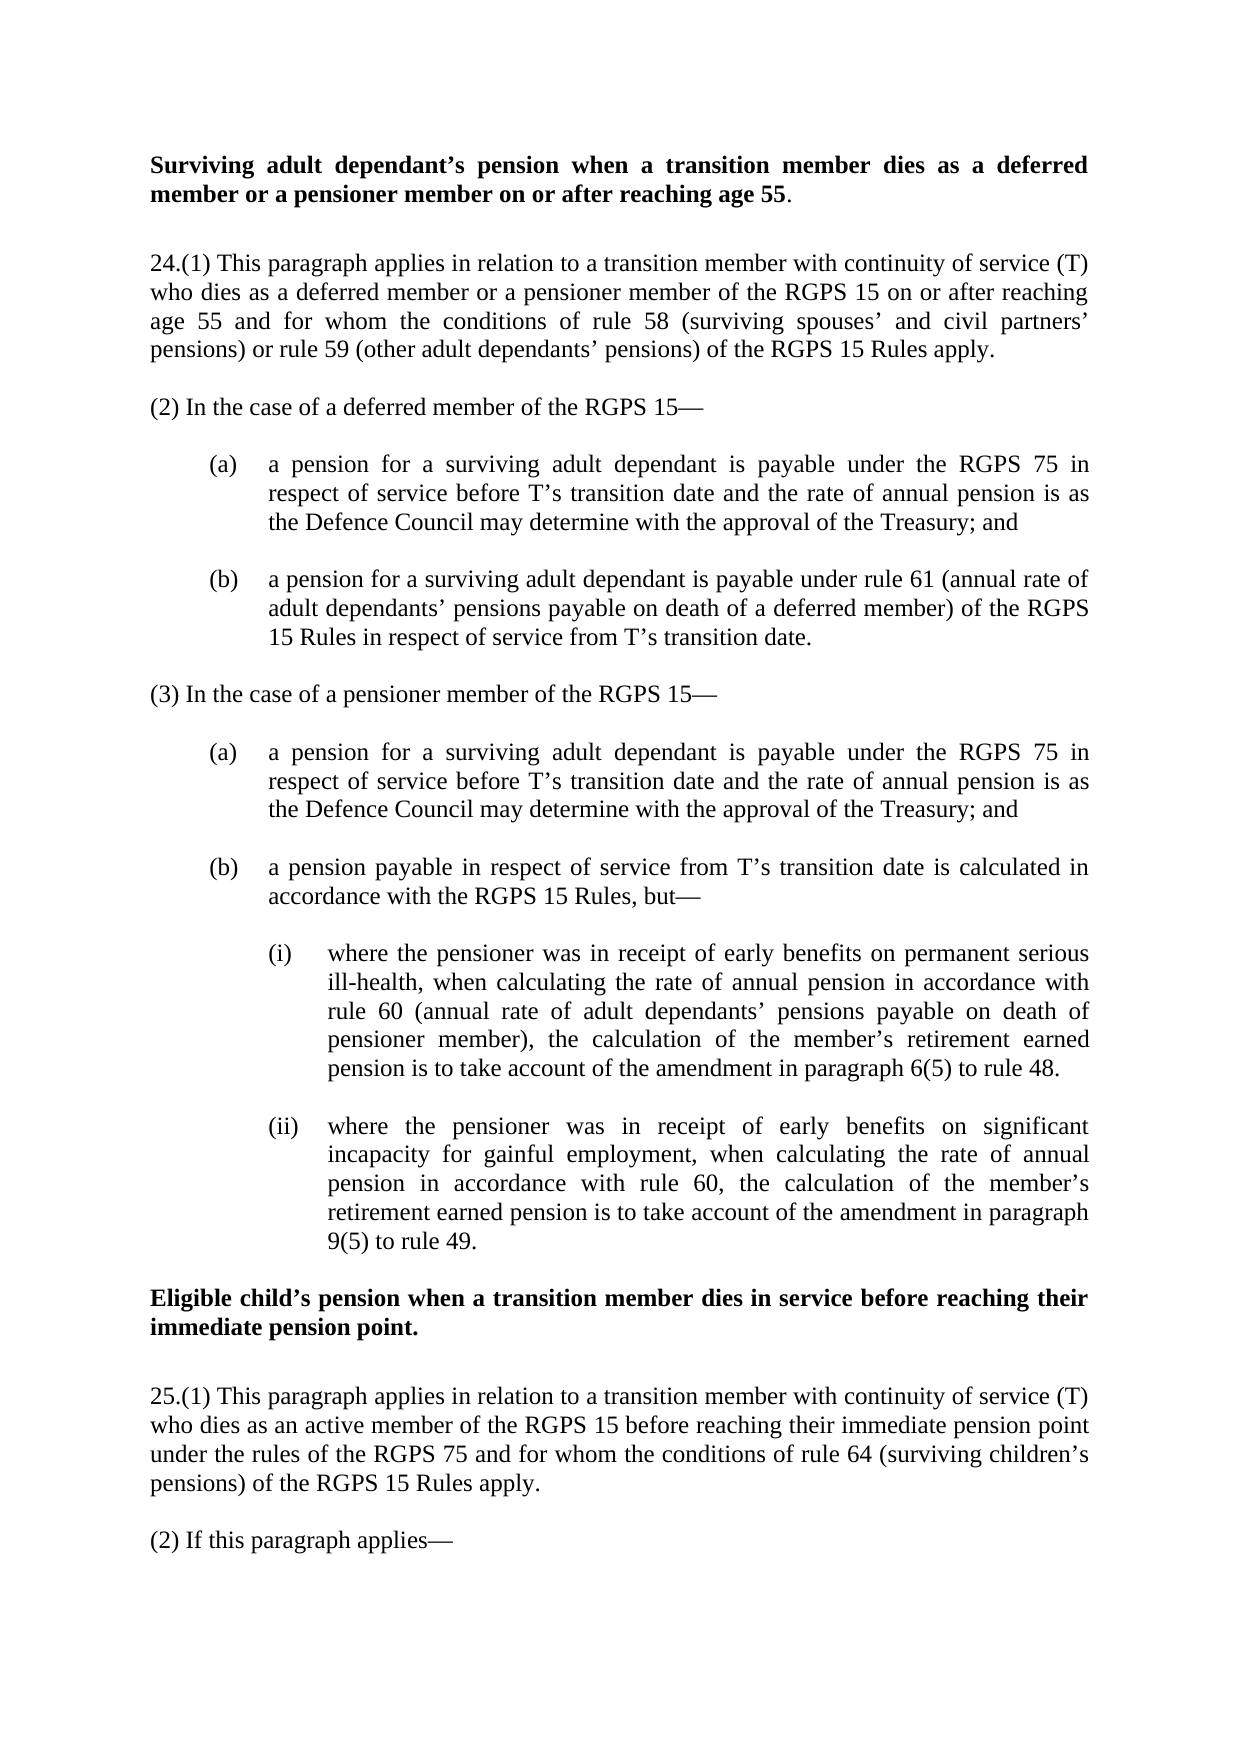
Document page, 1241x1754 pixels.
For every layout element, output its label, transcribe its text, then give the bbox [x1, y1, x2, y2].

text (3) In the case of a pensioner member of the RGPS 15— [150, 679, 1090, 708]
text 25.(1) This paragraph applies in relation to a transition member with continuity of service (T) who dies as an active member of the RGPS 15 before reaching their immediate pension point under the rules of the RGPS 75 and for whom the conditions of rule 64 (surviving children’s pensions) of the RGPS 15 Rules apply. [150, 1381, 1090, 1496]
text 24.(1) This paragraph applies in relation to a transition member with continuity of service (T) who dies as a deferred member or a pensioner member of the RGPS 15 on or after reaching age 55 and for whom the conditions of rule 58 (surviving spouses’ and civil partners’ pensions) or rule 59 (other adult dependants’ pensions) of the RGPS 15 Rules apply. [150, 248, 1090, 363]
text (a) a pension for a surviving adult dependant is payable under the RGPS 75 in respect of service before T’s transition date and the rate of annual pension is as the Defence Council may determine with the approval of the Treasury; and [209, 449, 1090, 536]
text (2) If this paragraph applies— [150, 1525, 1090, 1554]
text (ii) where the pensioner was in receipt of early benefits on significant incapacity for gainful employment, when calculating the rate of annual pension in accordance with rule 60, the calculation of the member’s retirement earned pension is to take account of the amendment in paragraph 9(5) to rule 49. [268, 1111, 1090, 1254]
subtitle Surviving adult dependant’s pension when a transition member dies as a deferred member or a pensioner member on or after reaching age 55. [150, 150, 1090, 207]
text (b) a pension payable in respect of service from T’s transition date is calculated in accordance with the RGPS 15 Rules, but— [209, 852, 1090, 909]
text (i) where the pensioner was in receipt of early benefits on permanent serious ill-health, when calculating the rate of annual pension in accordance with rule 60 (annual rate of adult dependants’ pensions payable on death of pensioner member), the calculation of the member’s retirement earned pension is to take account of the amendment in paragraph 6(5) to rule 48. [268, 938, 1090, 1082]
text (2) In the case of a deferred member of the RGPS 15— [150, 392, 1090, 421]
text (b) a pension for a surviving adult dependant is payable under rule 61 (annual rate of adult dependants’ pensions payable on death of a deferred member) of the RGPS 15 Rules in respect of service from T’s transition date. [209, 564, 1090, 651]
subtitle Eligible child’s pension when a transition member dies in service before reaching their immediate pension point. [150, 1283, 1090, 1341]
text (a) a pension for a surviving adult dependant is payable under the RGPS 75 in respect of service before T’s transition date and the rate of annual pension is as the Defence Council may determine with the approval of the Treasury; and [209, 737, 1090, 823]
